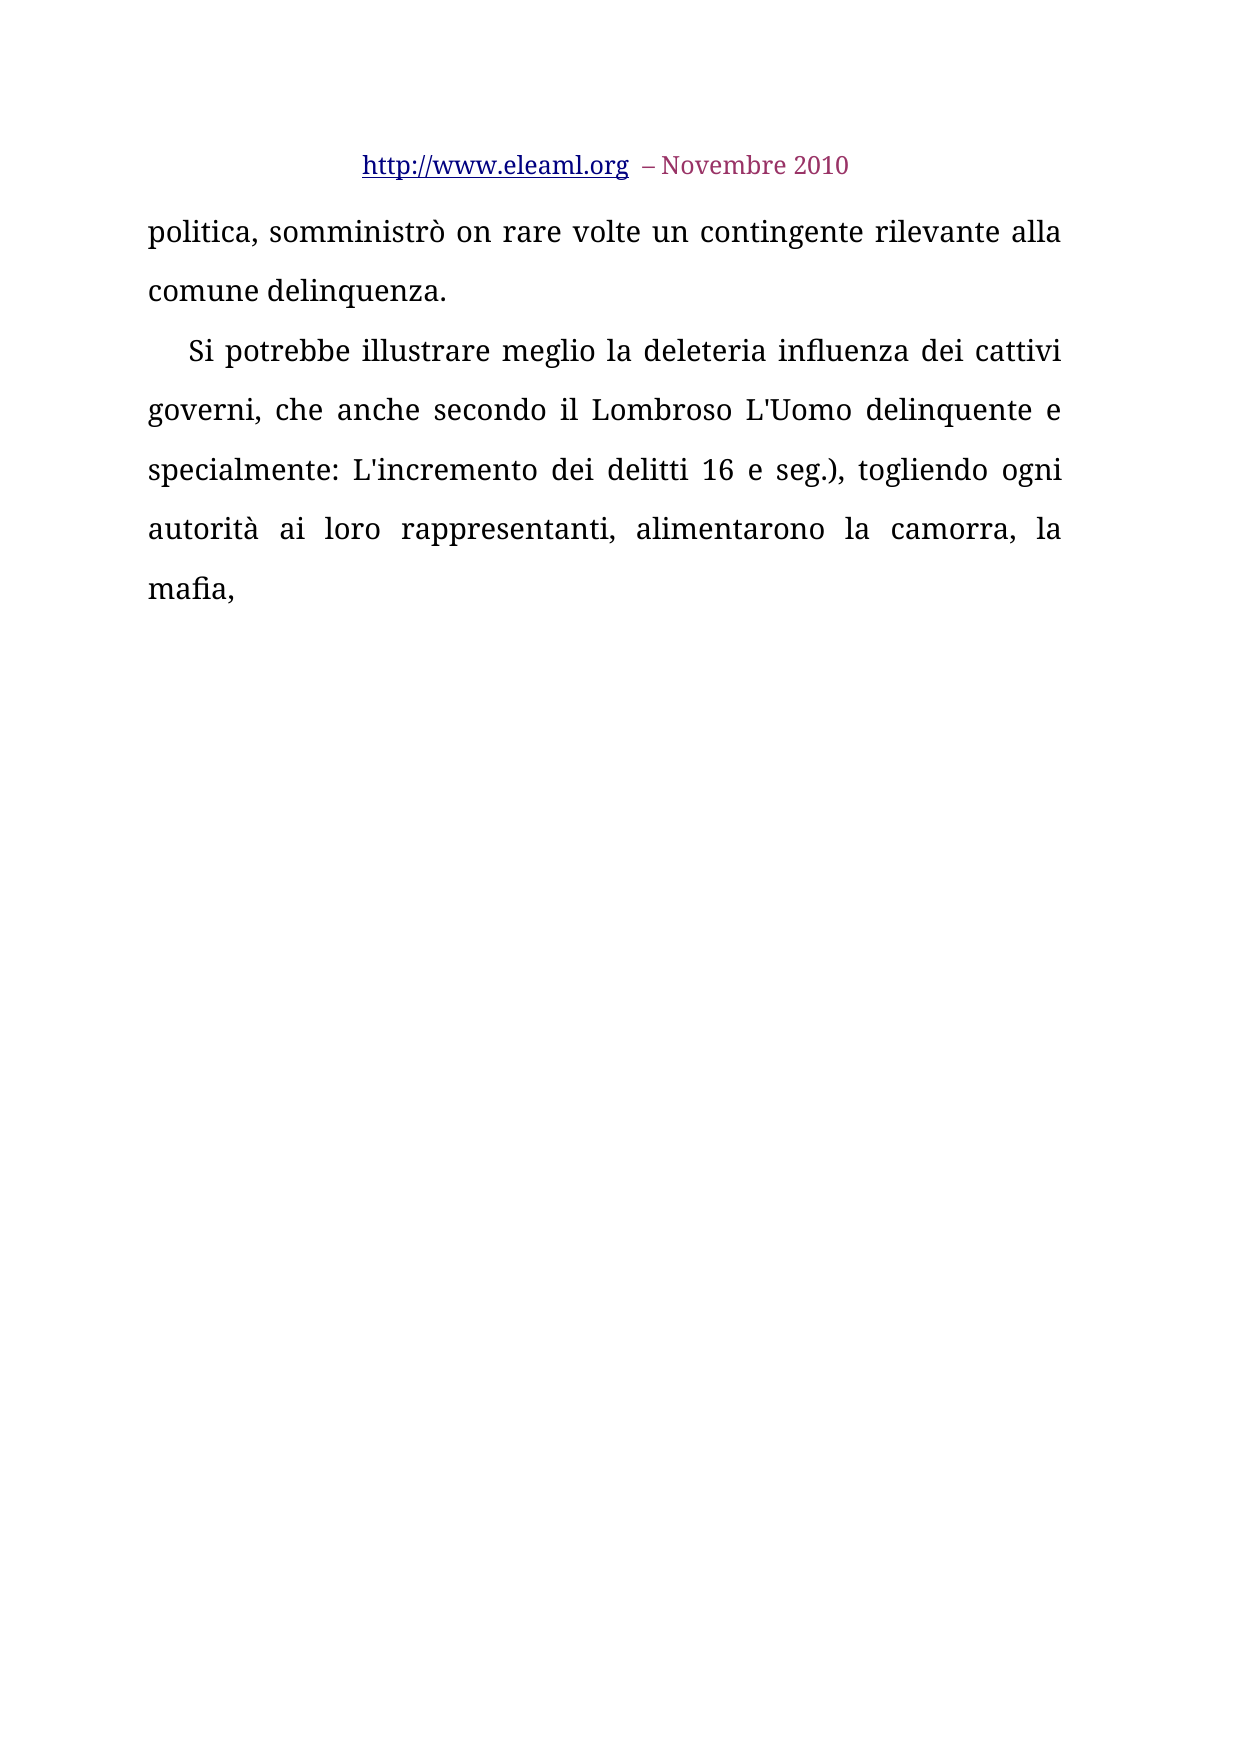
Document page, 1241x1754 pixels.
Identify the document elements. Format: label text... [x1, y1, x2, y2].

text politica, somministrò on rare volte un contingente rilevante alla comune delinquenza. [148, 211, 1063, 310]
text Si potrebbe illustrare meglio la deleteria influenza dei cattivi governi, che anche secondo il Lombroso L'Uomo delinquente e specialmente: L'incremento dei delitti 16 e seg.), togliendo ogni autorità ai loro rappresentanti, alimentarono la camorra, la mafia, [148, 330, 1063, 608]
